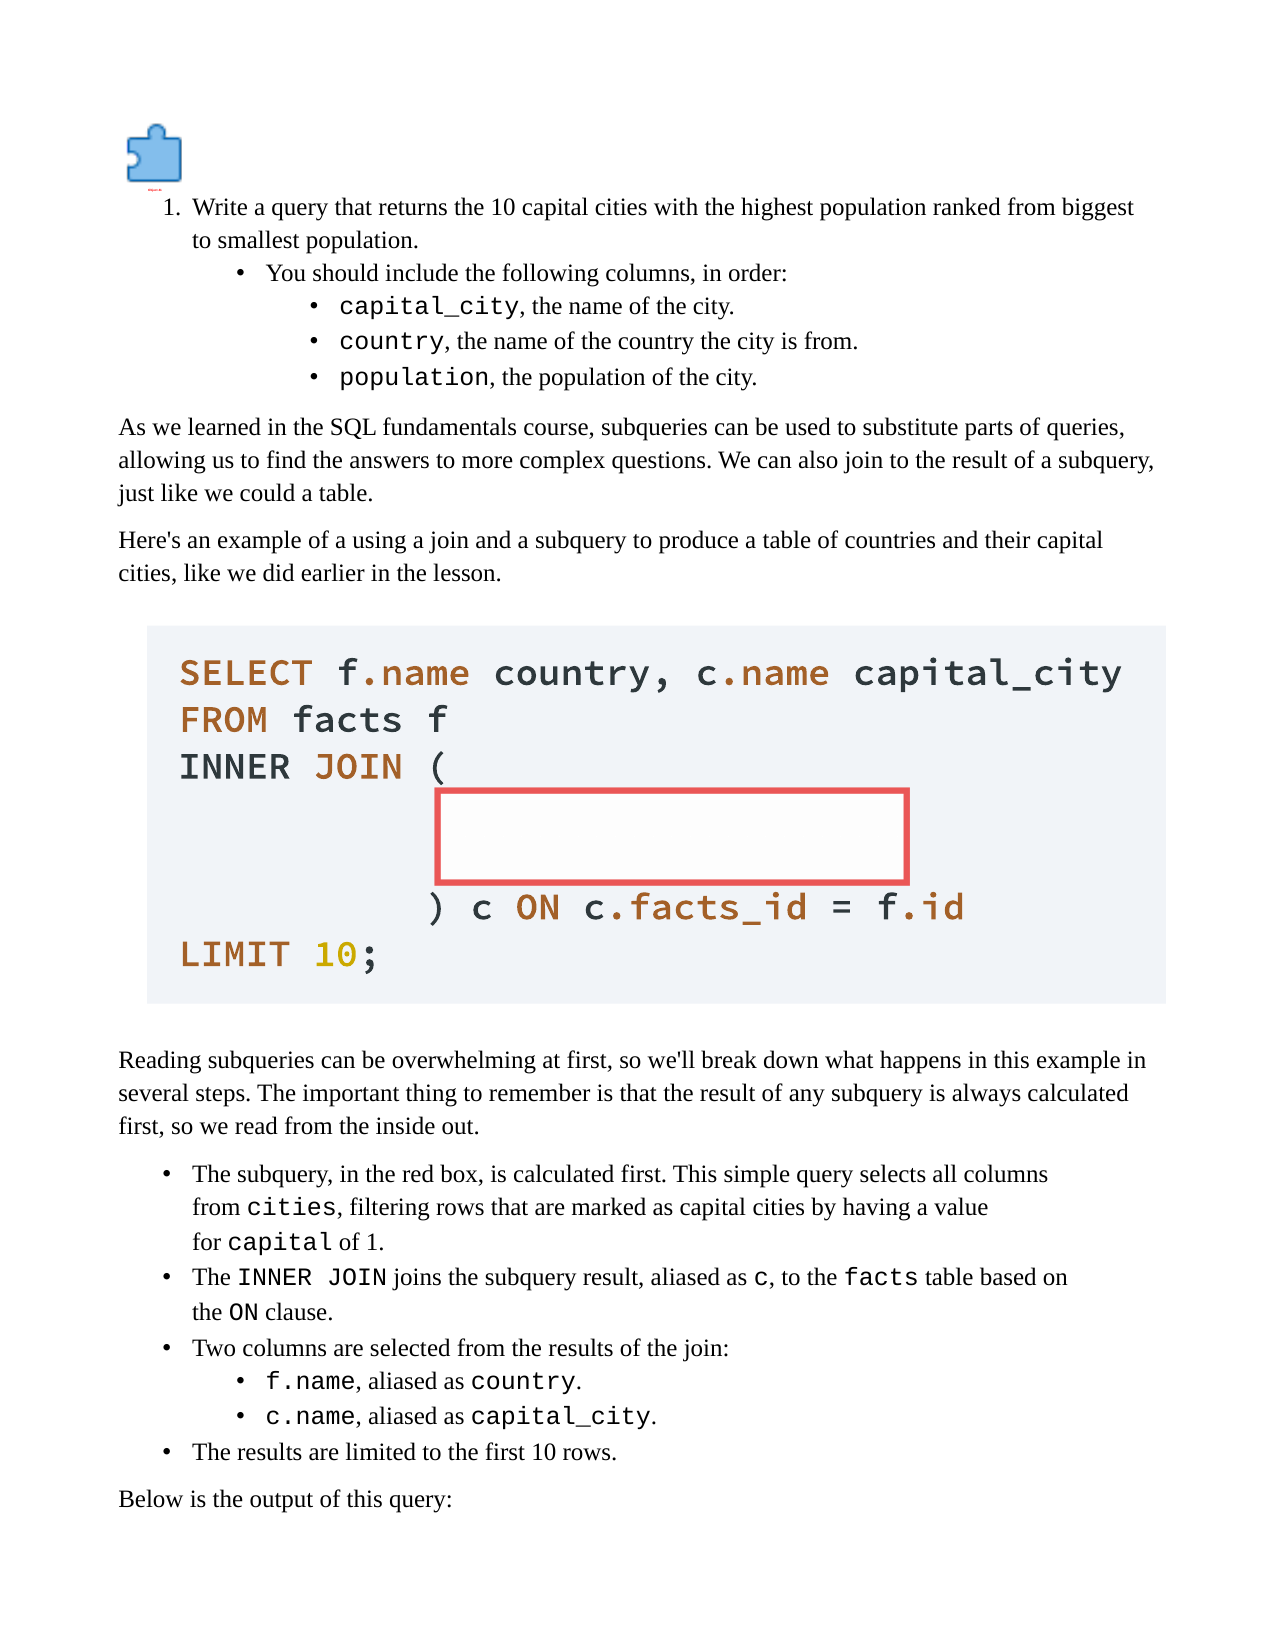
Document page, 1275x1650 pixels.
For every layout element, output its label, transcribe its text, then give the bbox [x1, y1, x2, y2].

text Here's an example of a using a join and a subquery to produce a table of countries and their capital cities, like we did earlier in the lesson. [118, 525, 1157, 587]
list population, the population of the city. [309, 362, 1157, 392]
text As we learned in the SQL fundamentals course, subqueries can be used to substitute parts of queries, allowing us to find the answers to more complex questions. We can also join to the result of a subquery, just like we could a table. [118, 412, 1157, 506]
list capital_city, the name of the city. [309, 291, 1157, 322]
list Write a query that returns the 10 capital cities with the highest population ranked from biggest to smallest population. [162, 192, 1157, 253]
list The subquery, in the red box, is calculated first. This simple query selects all columns from cities, filtering rows that are marked as capital cities by having a value for capital of 1. [162, 1159, 1157, 1258]
list You should include the following columns, in order: [236, 258, 1157, 287]
list country, the name of the country the city is from. [309, 326, 1157, 357]
list Two columns are selected from the results of the join: [162, 1333, 1157, 1362]
list f.name, aliased as country. [236, 1366, 1157, 1397]
text Below is the output of this query: [118, 1484, 1157, 1513]
list The results are limited to the first 10 rows. [162, 1437, 1157, 1465]
list c.name, aliased as capital_city. [236, 1401, 1157, 1432]
text Reading subqueries can be overwhelming at first, so we'll break down what happens in this example in several steps. The important thing to remember is that the result of any subquery is always calculated first, so we read from the inside out. [118, 1045, 1157, 1140]
list The INNER JOIN joins the subquery result, aliased as c, to the facts table based on the ON clause. [162, 1262, 1157, 1328]
